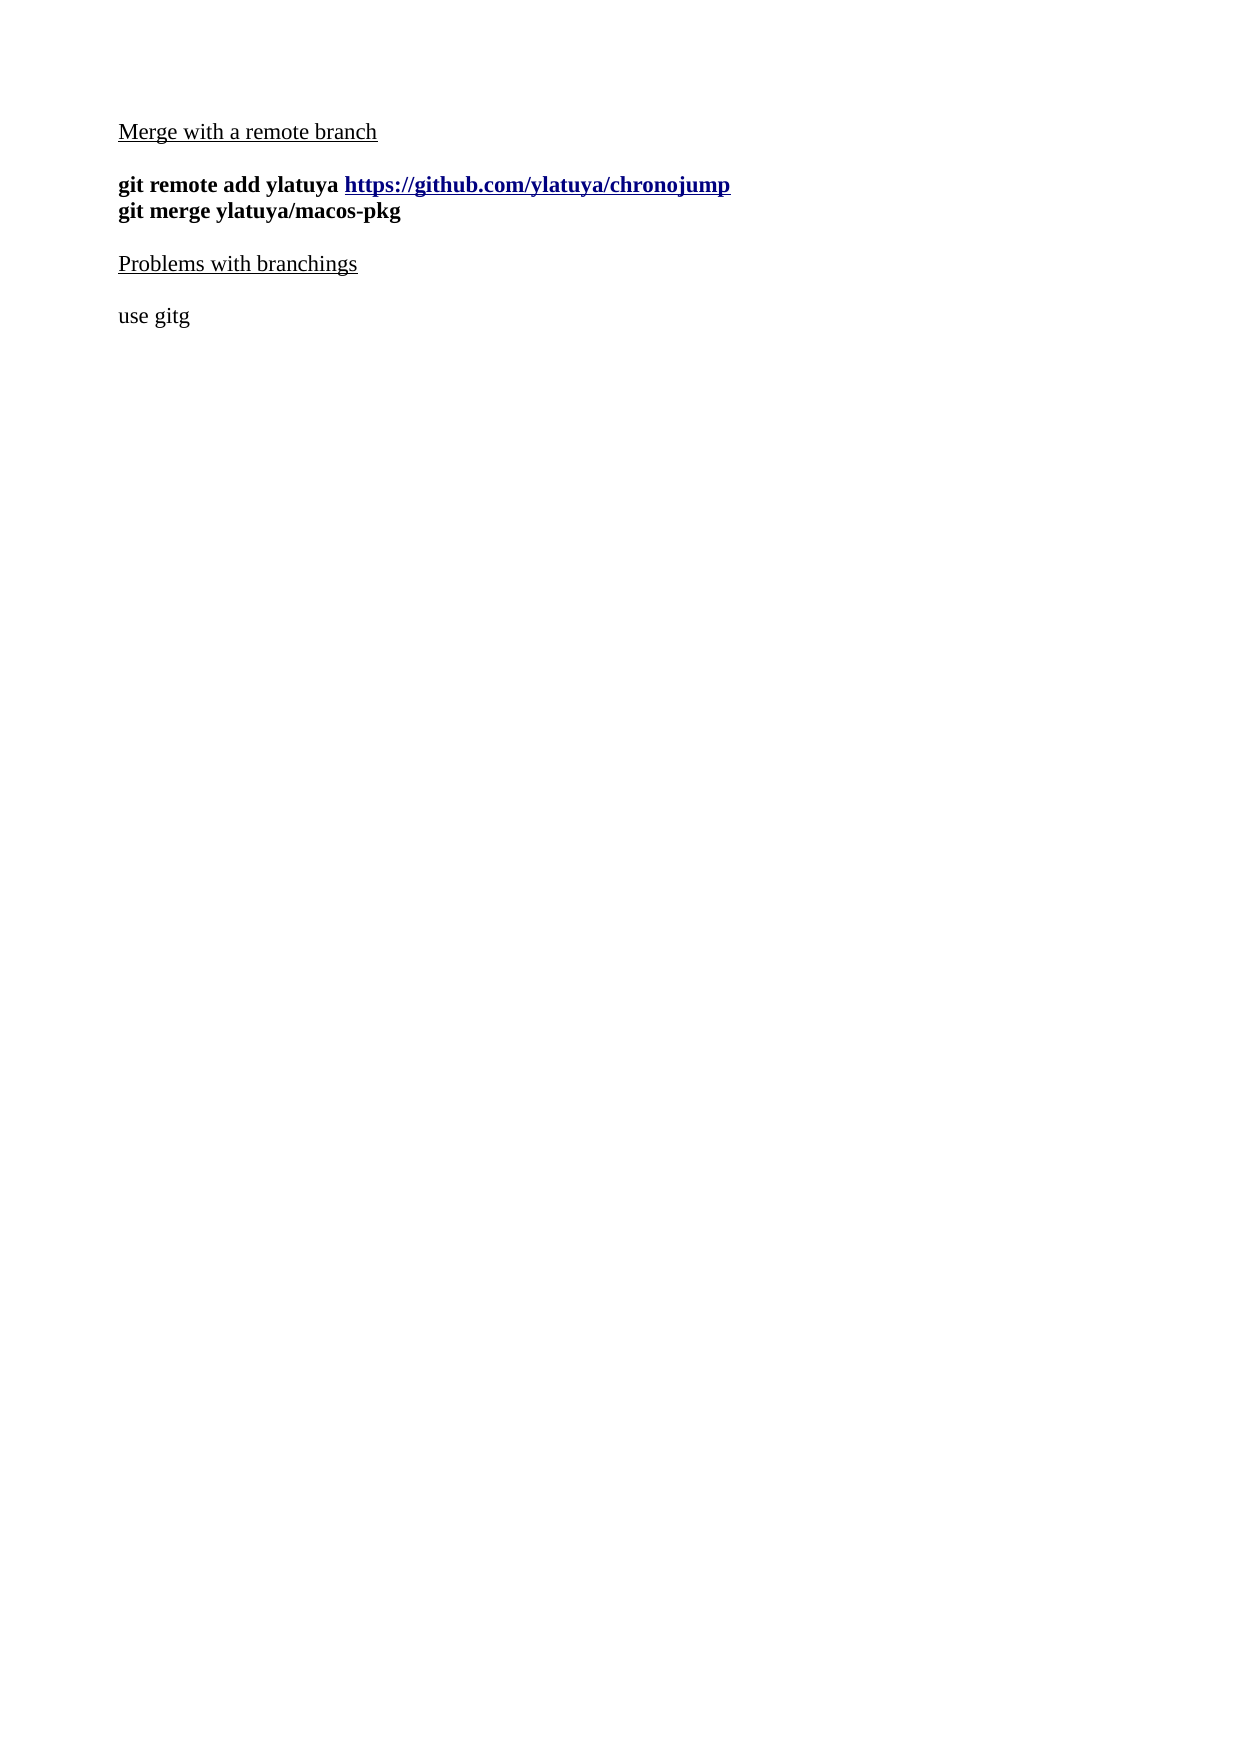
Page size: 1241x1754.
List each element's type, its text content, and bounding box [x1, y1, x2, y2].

text use gitg [118, 303, 1122, 329]
text Merge with a remote branch [118, 118, 1122, 144]
text Problems with branchings [118, 250, 1122, 276]
text git remote add ylatuya https://github.com/ylatuya/chronojump [118, 171, 1122, 197]
text git merge ylatuya/macos-pkg [118, 197, 1122, 223]
